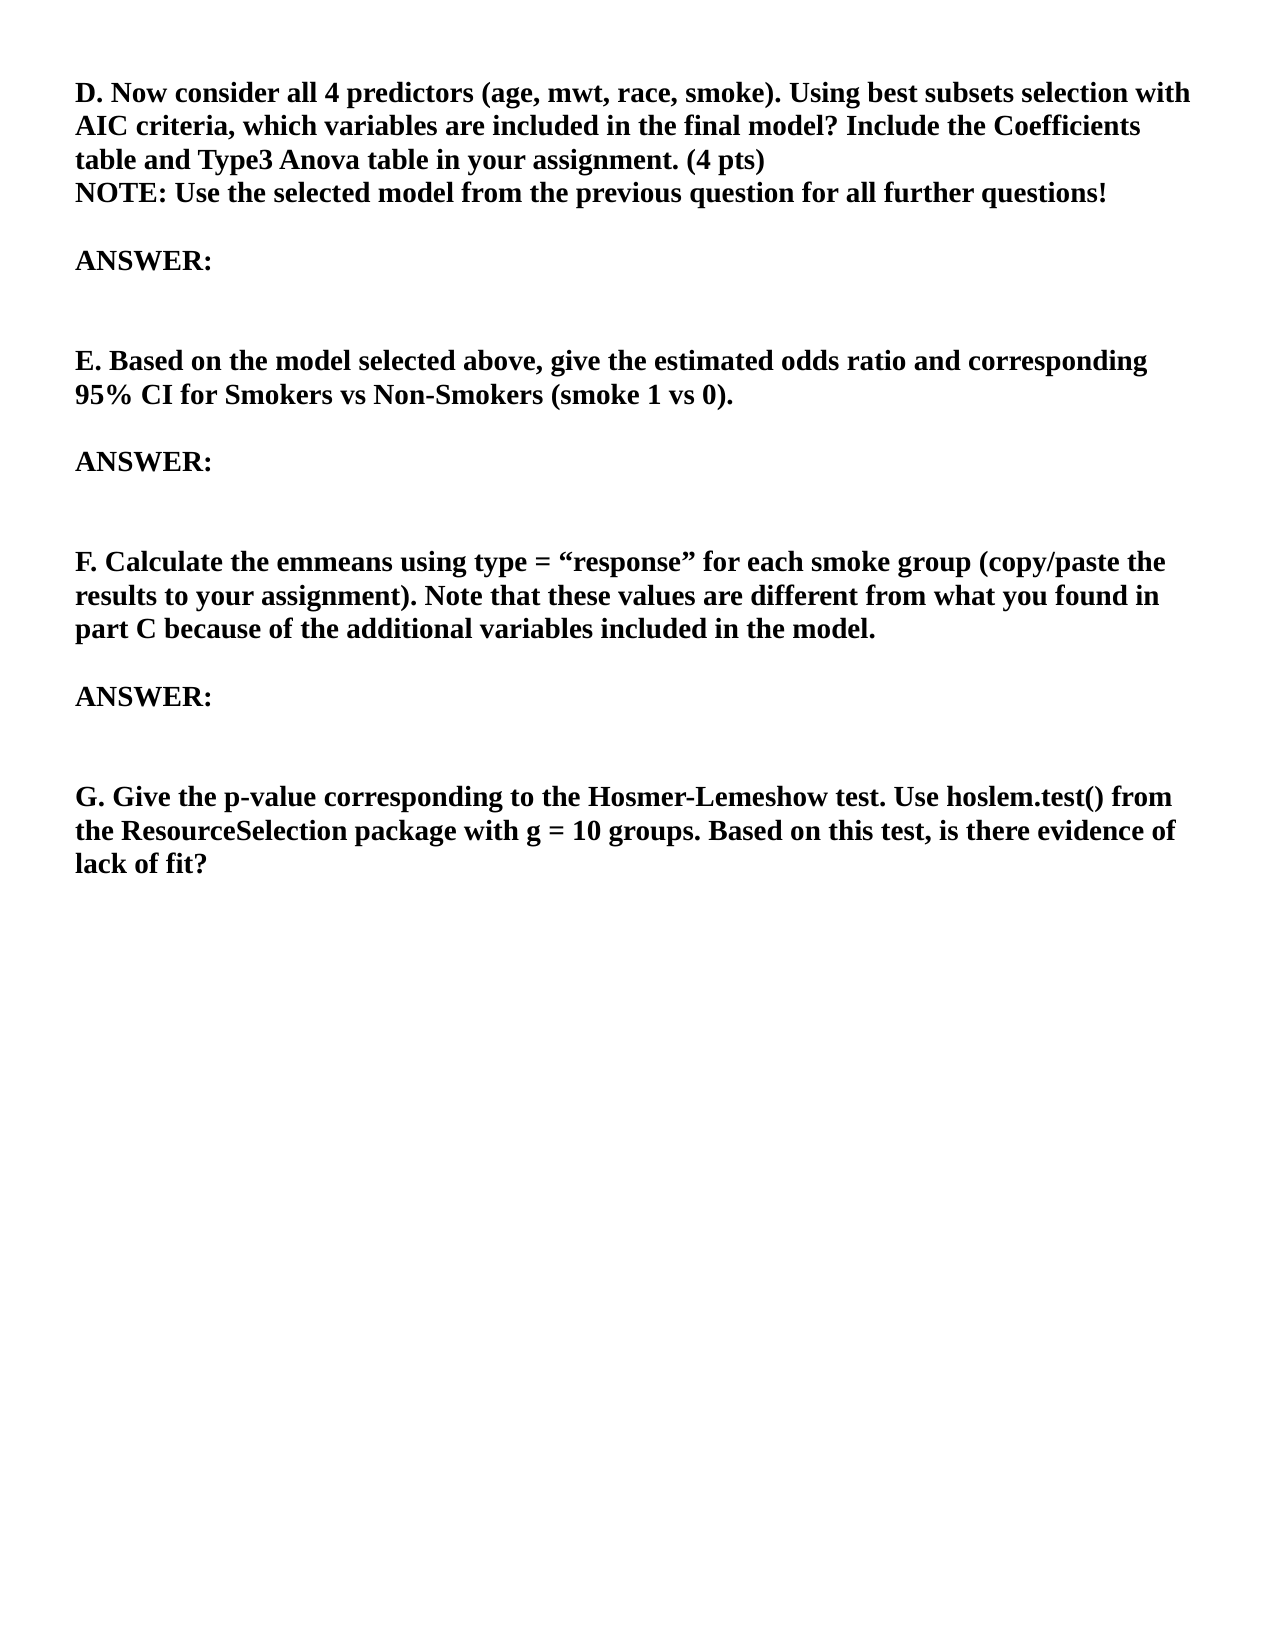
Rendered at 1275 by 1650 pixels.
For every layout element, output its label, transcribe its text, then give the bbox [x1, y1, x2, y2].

text ANSWER: [75, 444, 1200, 477]
text E. Based on the model selected above, give the estimated odds ratio and corresponding 95% CI for Smokers vs Non-Smokers (smoke 1 vs 0). [75, 343, 1200, 410]
text F. Calculate the emmeans using type = “response” for each smoke group (copy/paste the results to your assignment). Note that these values are different from what you found in part C because of the additional variables included in the model. [75, 544, 1200, 645]
text D. Now consider all 4 predictors (age, mwt, race, smoke). Using best subsets selection with AIC criteria, which variables are included in the final model? Include the Coefficients table and Type3 Anova table in your assignment. (4 pts) [75, 75, 1200, 176]
text the ResourceSelection package with g = 10 groups. Based on this test, is there evidence of lack of fit? [75, 813, 1200, 880]
text ANSWER: [75, 679, 1200, 712]
text G. Give the p-value corresponding to the Hosmer-Lemeshow test. Use hoslem.test() from [75, 779, 1200, 813]
text ANSWER: [75, 243, 1200, 276]
text NOTE: Use the selected model from the previous question for all further questions! [75, 176, 1200, 209]
